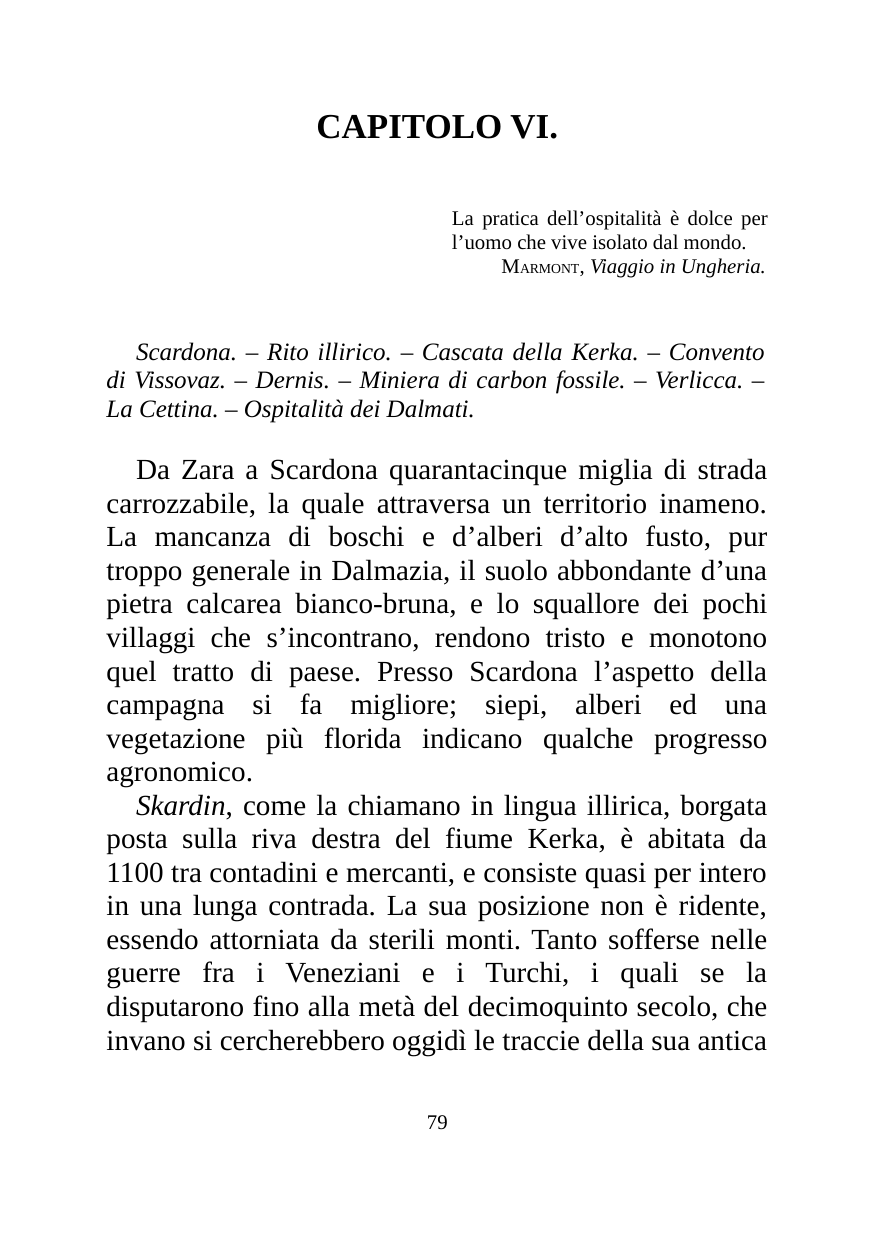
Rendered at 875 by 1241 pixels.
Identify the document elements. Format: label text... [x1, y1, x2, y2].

text Da Zara a Scardona quarantacinque miglia di strada carrozzabile, la quale attraversa un territorio inameno. La mancanza di boschi e d’alberi d’alto fusto, pur troppo generale in Dalmazia, il suolo abbondante d’una pietra calcarea bianco-bruna, e lo squallore dei pochi villaggi che s’incontrano, rendono tristo e monotono quel tratto di paese. Presso Scardona l’aspetto della campagna si fa migliore; siepi, alberi ed una vegetazione più florida indicano qualche progresso agronomico. [106, 452, 768, 788]
text Skardin, come la chiamano in lingua illirica, borgata posta sulla riva destra del fiume Kerka, è abitata da 1100 tra contadini e mercanti, e consiste quasi per intero in una lunga contrada. La sua posizione non è ridente, essendo attorniata da sterili monti. Tanto sofferse nelle guerre fra i Veneziani e i Turchi, i quali se la disputarono fino alla metà del decimoquinto secolo, che invano si cercherebbero oggidì le traccie della sua antica [106, 788, 768, 1056]
text La pratica dell’ospitalità è dolce per l’uomo che vive isolato dal mondo. [452, 206, 768, 254]
subtitle CAPITOLO VI. [106, 106, 768, 146]
text Marmont, Viaggio in Ungheria. [106, 254, 768, 278]
text Scardona. – Rito illirico. – Cascata della Kerka. – Convento di Vissovaz. – Dernis. – Miniera di carbon fossile. – Verlicca. – La Cettina. – Ospitalità dei Dalmati. [106, 337, 768, 423]
